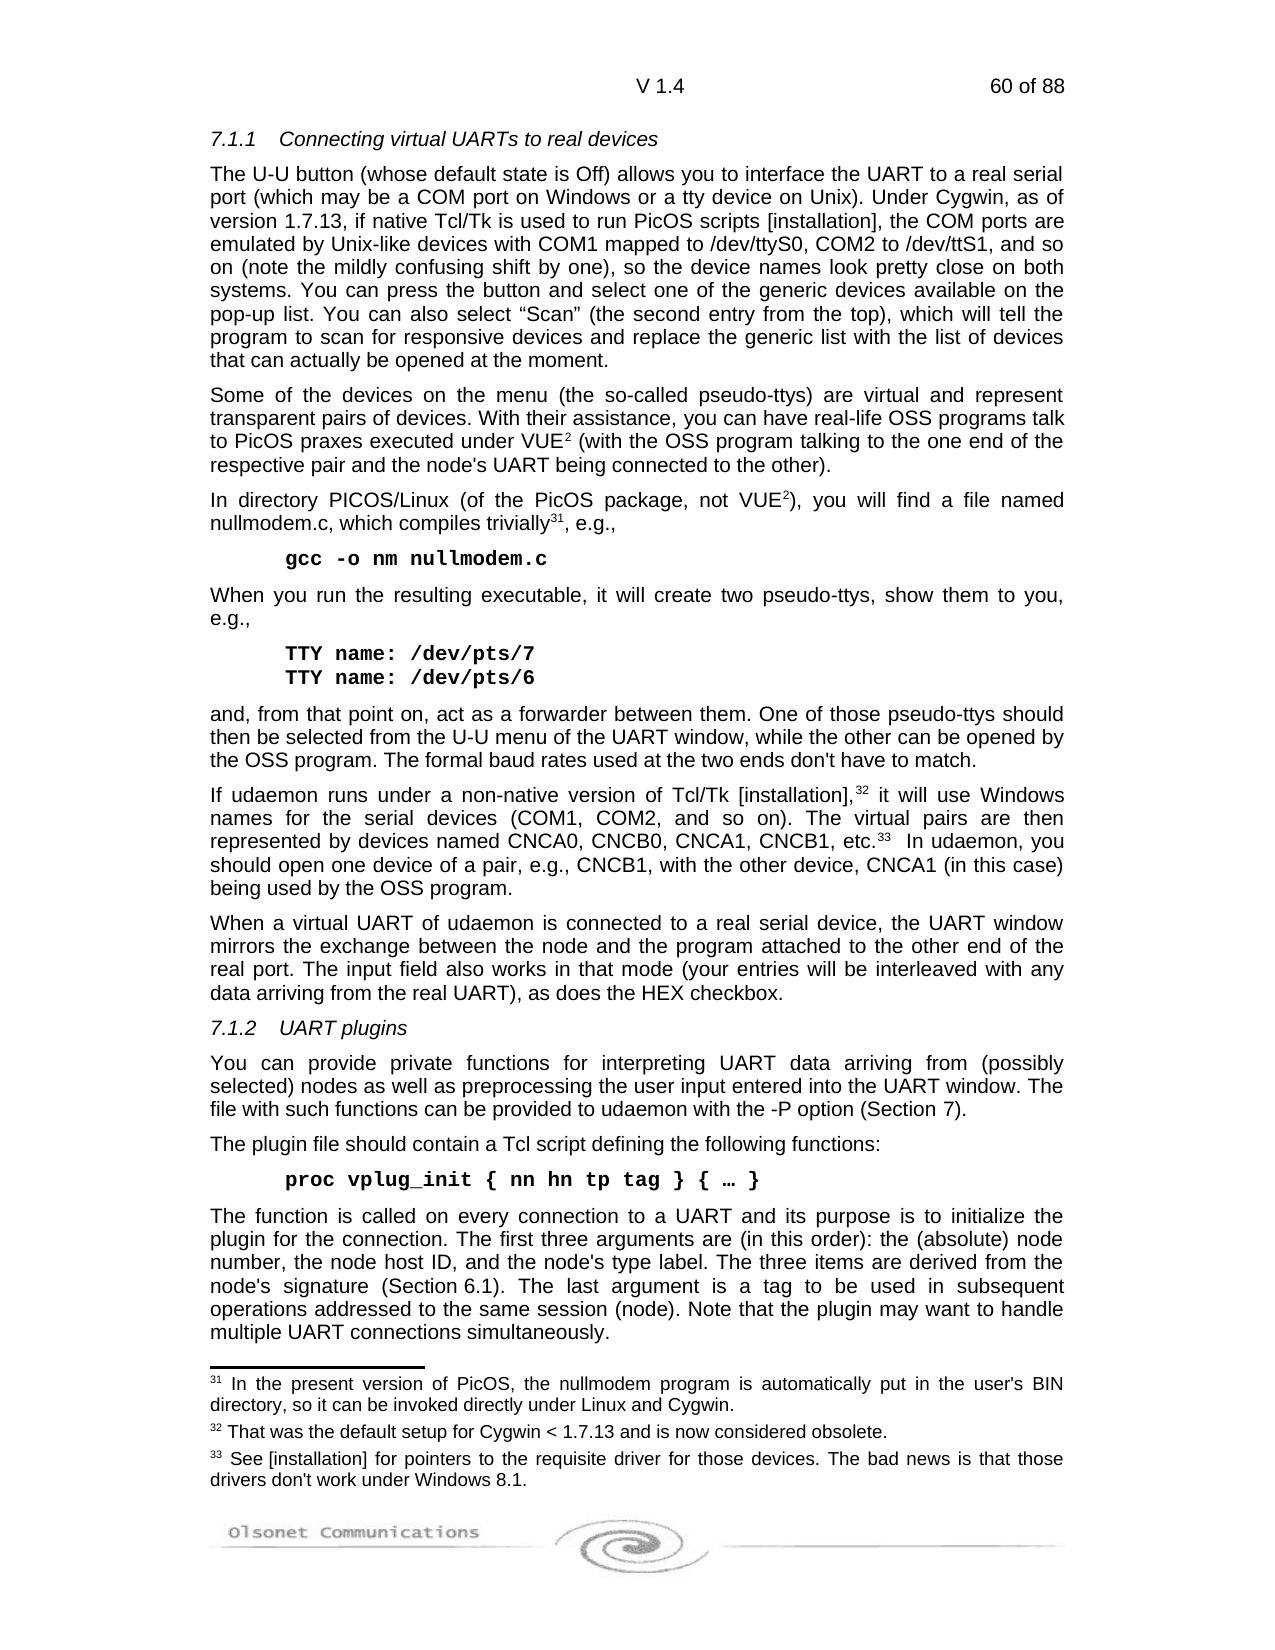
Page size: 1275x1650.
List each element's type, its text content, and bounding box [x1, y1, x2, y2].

text gcc -o nm nullmodem.c [210, 546, 1065, 572]
text In the present version of PicOS, the nullmodem program is automatically put in the user's BIN directory, so it can be invoked directly under Linux and Cygwin. [210, 1373, 1065, 1415]
text That was the default setup for Cygwin < 1.7.13 and is now considered obsolete. [210, 1421, 1065, 1442]
subtitle Connecting virtual UARTs to real devices [210, 128, 1065, 151]
text When you run the resulting executable, it will create two pseudo-ttys, show them to you, e.g., [210, 583, 1065, 630]
text proc vplug_init { nn hn tp tag } { … } [210, 1168, 1065, 1193]
picture [210, 1504, 1065, 1596]
subtitle UART plugins [210, 1016, 1065, 1039]
text See [installation] for pointers to the requisite driver for those devices. The bad news is that those drivers don't work under Windows 8.1. [210, 1448, 1065, 1490]
text The U-U button (whose default state is Off) allows you to interface the UART to a real serial port (which may be a COM port on Windows or a tty device on Unix). Under Cygwin, as of version 1.7.13, if native Tcl/Tk is used to run PicOS scripts [installation], the COM ports are emulated by Unix-like devices with COM1 mapped to /dev/ttyS0, COM2 to /dev/ttS1, and so on (note the mildly confusing shift by one), so the device names look pretty close on both systems. You can press the button and select one of the generic devices available on the pop-up list. You can also select “Scan” (the second entry from the top), which will tell the program to scan for responsive devices and replace the generic list with the list of devices that can actually be opened at the moment. [210, 163, 1065, 372]
text TTY name: /dev/pts/6 [210, 667, 1065, 690]
text When a virtual UART of udaemon is connected to a real serial device, the UART window mirrors the exchange between the node and the program attached to the other end of the real port. The input field also works in that mode (your entries will be interleaved with any data arriving from the real UART), as does the HEX checkbox. [210, 911, 1065, 1004]
text The plugin file should contain a Tcl script defining the following functions: [210, 1133, 1065, 1156]
text You can provide private functions for interpreting UART data arriving from (possibly selected) nodes as well as preprocessing the user input entered into the UART window. The file with such functions can be provided to udaemon with the -P option (Section 7). [210, 1051, 1065, 1121]
text Some of the devices on the menu (the so-called pseudo-ttys) are virtual and represent transparent pairs of devices. With their assistance, you can have real-life OSS programs talk to PicOS praxes executed under VUE2 (with the OSS program talking to the one end of the respective pair and the node's UART being connected to the other). [210, 383, 1065, 476]
text and, from that point on, act as a forwarder between them. One of those pseudo-ttys should then be selected from the U-U menu of the UART window, while the other can be opened by the OSS program. The formal baud rates used at the two ends don't have to match. [210, 702, 1065, 772]
text In directory PICOS/Linux (of the PicOS package, not VUE2), you will find a file named nullmodem.c, which compiles trivially, e.g., [210, 488, 1065, 535]
text If udaemon runs under a non-native version of Tcl/Tk [installation], it will use Windows names for the serial devices (COM1, COM2, and so on). The virtual pairs are then represented by devices named CNCA0, CNCB0, CNCA1, CNCB1, etc. In udaemon, you should open one device of a pair, e.g., CNCB1, with the other device, CNCA1 (in this case) being used by the OSS program. [210, 783, 1065, 900]
text The function is called on every connection to a UART and its purpose is to initialize the plugin for the connection. The first three arguments are (in this order): the (absolute) node number, the node host ID, and the node's type label. The three items are derived from the node's signature (Section 6.1). The last argument is a tag to be used in subsequent operations addressed to the same session (node). Note that the plugin may want to handle multiple UART connections simultaneously. [210, 1204, 1065, 1344]
text TTY name: /dev/pts/7 [210, 642, 1065, 667]
